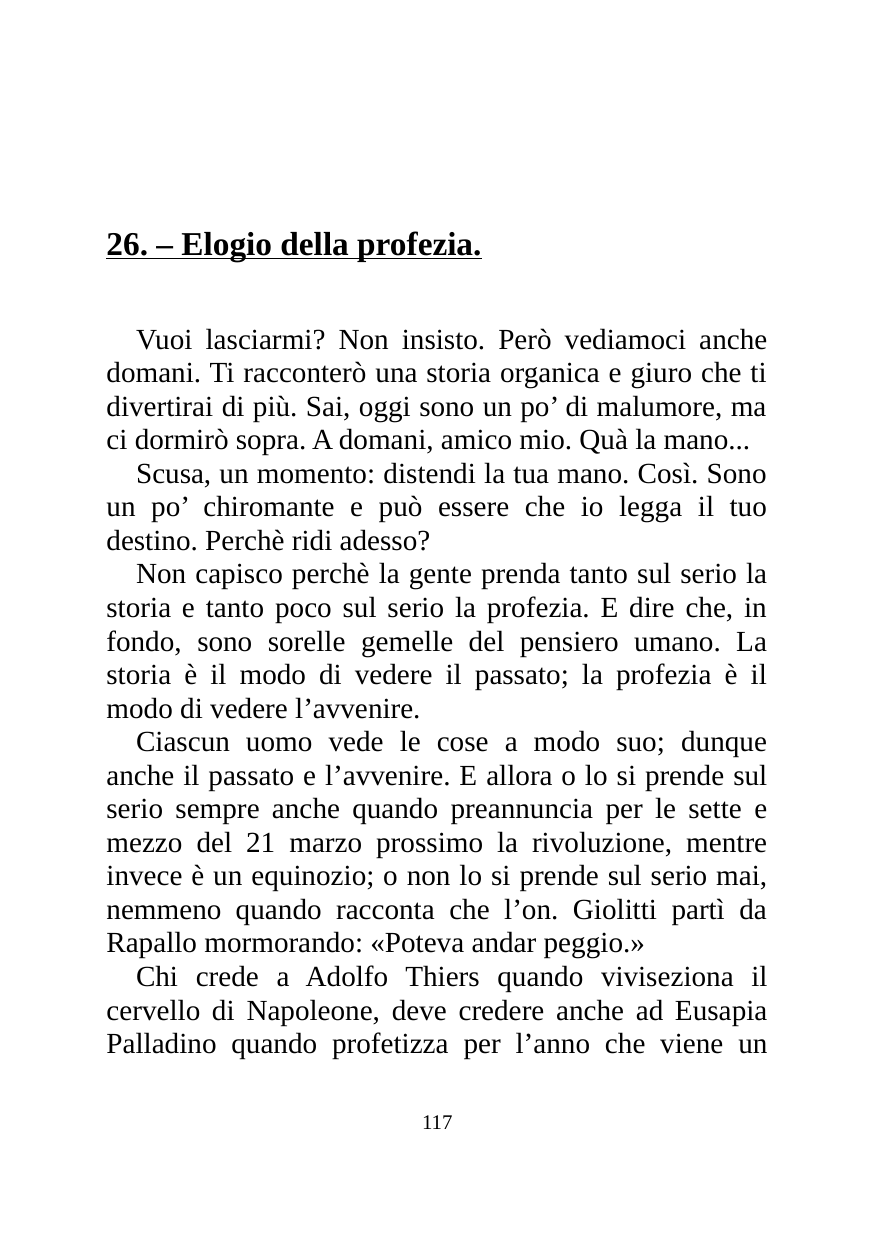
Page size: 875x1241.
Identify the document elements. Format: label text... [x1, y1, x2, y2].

text Vuoi lasciarmi? Non insisto. Però vediamoci anche domani. Ti racconterò una storia organica e giuro che ti divertirai di più. Sai, oggi sono un po’ di malumore, ma ci dormirò sopra. A domani, amico mio. Quà la mano... [106, 322, 768, 456]
subtitle 26. – Elogio della profezia. [106, 224, 768, 263]
text Ciascun uomo vede le cose a modo suo; dunque anche il passato e l’avvenire. E allora o lo si prende sul serio sempre anche quando preannuncia per le sette e mezzo del 21 marzo prossimo la rivoluzione, mentre invece è un equinozio; o non lo si prende sul serio mai, nemmeno quando racconta che l’on. Giolitti partì da Rapallo mormorando: «Poteva andar peggio.» [106, 724, 768, 959]
text Scusa, un momento: distendi la tua mano. Così. Sono un po’ chiromante e può essere che io legga il tuo destino. Perchè ridi adesso? [106, 456, 768, 557]
text Non capisco perchè la gente prenda tanto sul serio la storia e tanto poco sul serio la profezia. E dire che, in fondo, sono sorelle gemelle del pensiero umano. La storia è il modo di vedere il passato; la profezia è il modo di vedere l’avvenire. [106, 557, 768, 724]
text Chi crede a Adolfo Thiers quando viviseziona il cervello di Napoleone, deve credere anche ad Eusapia Palladino quando profetizza per l’anno che viene un [106, 959, 768, 1060]
